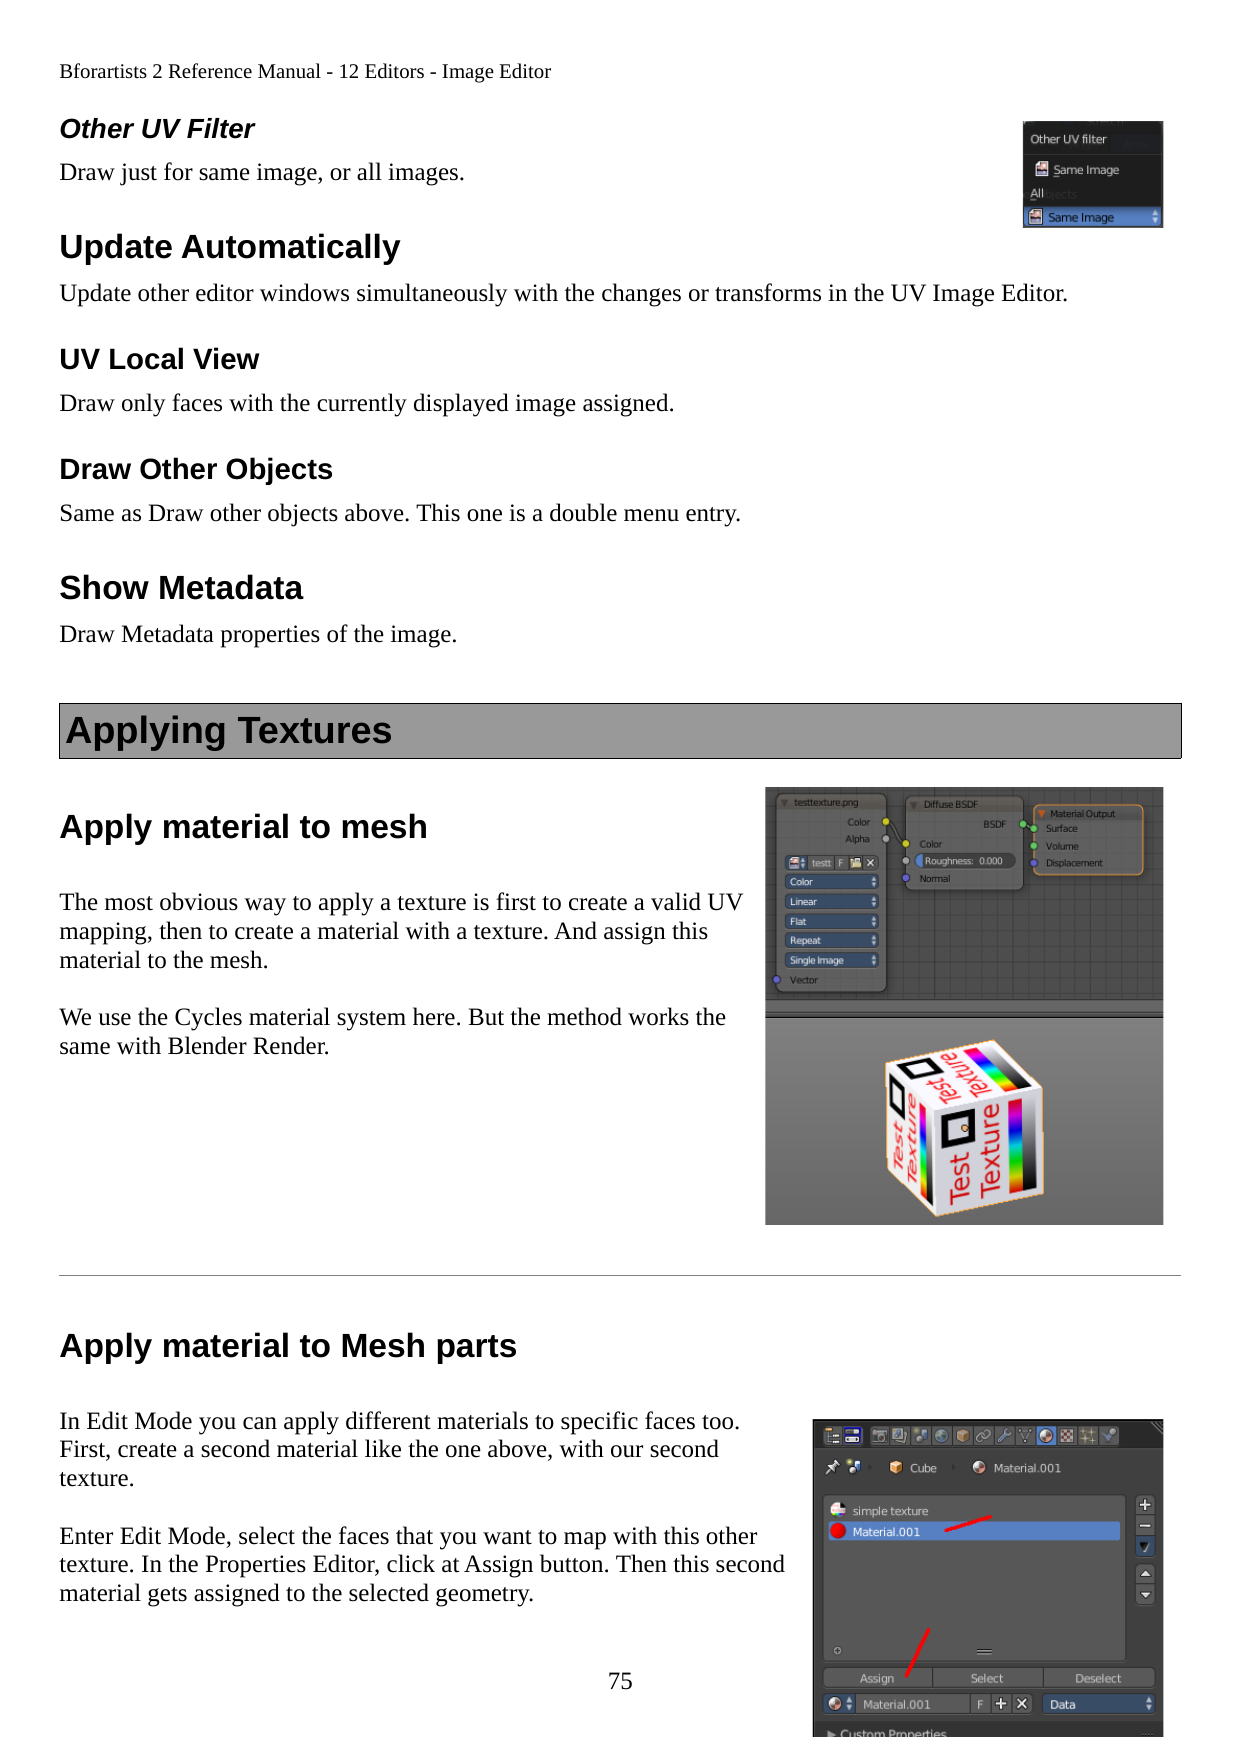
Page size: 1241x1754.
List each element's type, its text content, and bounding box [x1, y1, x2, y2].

text Update other editor windows simultaneously with the changes or transforms in the UV Image Editor. [59, 278, 1181, 307]
text Draw Metadata properties of the image. [59, 619, 1181, 648]
text In Edit Mode you can apply different materials to specific faces too. First, create a second material like the one above, with our second texture. [59, 1406, 1181, 1492]
subtitle Apply material to Mesh parts [59, 1326, 1181, 1364]
picture [812, 1419, 1164, 1737]
text Enter Edit Mode, select the faces that you want to map with this other texture. In the Properties Editor, click at Assign button. Then this second material gets assigned to the selected geometry. [59, 1521, 812, 1607]
subtitle Update Automatically [59, 227, 1181, 266]
subtitle Apply material to mesh [59, 807, 765, 846]
text Draw only faces with the currently displayed image assigned. [59, 388, 1181, 417]
text Same as Draw other objects above. This one is a double menu entry. [59, 498, 1181, 527]
text Draw just for same image, or all images. [59, 157, 1022, 186]
picture [1022, 121, 1164, 228]
subtitle UV Local View [59, 342, 1181, 375]
subtitle Show Metadata [59, 568, 1181, 606]
text We use the Cycles material system here. But the method works the same with Blender Render. [59, 1002, 765, 1060]
text The most obvious way to apply a texture is first to create a valid UV mapping, then to create a material with a texture. And assign this material to the mesh. [59, 887, 765, 973]
subtitle Draw Other Objects [59, 452, 1181, 485]
subtitle [1164, 807, 1181, 846]
table_header Applying Textures [60, 704, 1181, 758]
picture [765, 787, 1164, 1225]
subtitle Other UV Filter [59, 113, 1181, 144]
